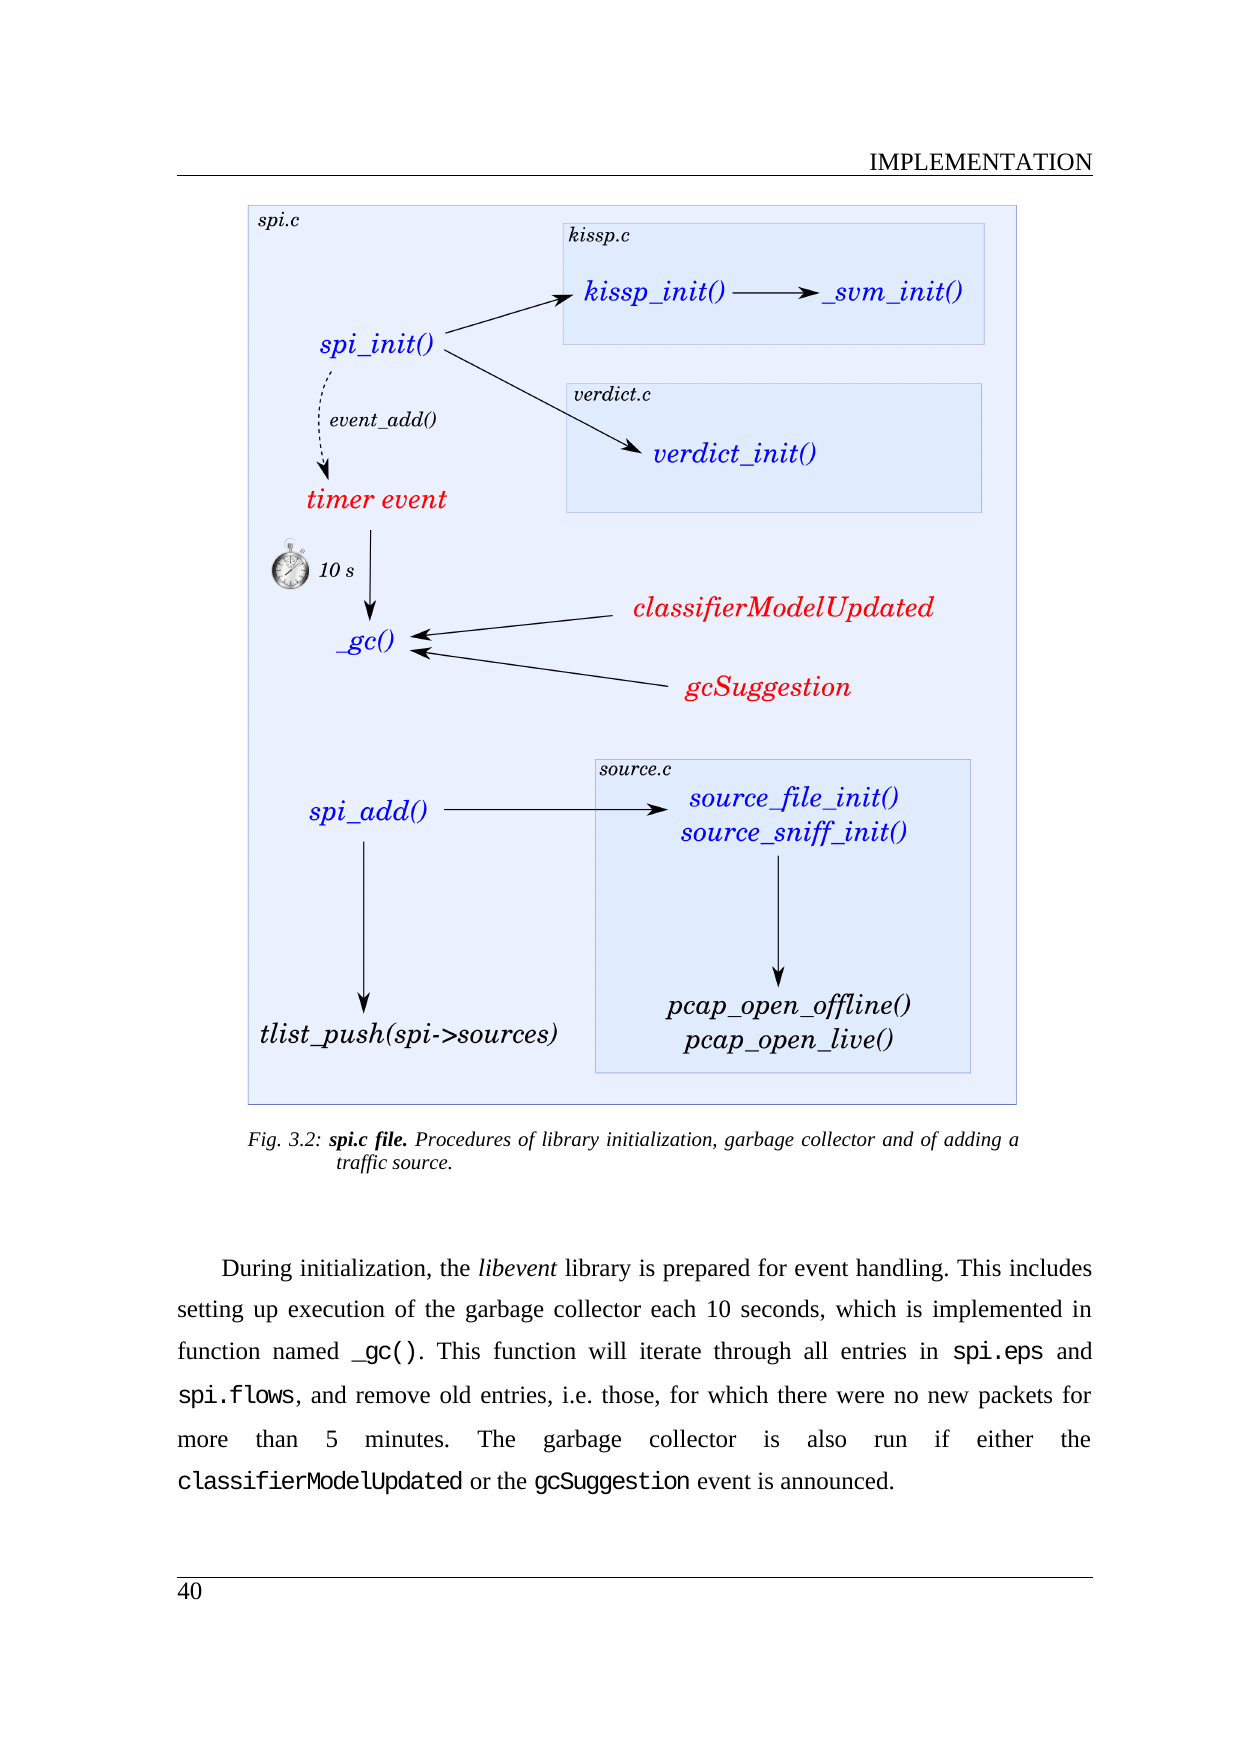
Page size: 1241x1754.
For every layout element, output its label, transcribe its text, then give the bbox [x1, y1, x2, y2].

text [242, 205, 1028, 1174]
picture [247, 205, 1017, 1105]
text Fig. 3.2: spi.c file. Procedures of library initialization, garbage collector and of adding a traffic source. [248, 1128, 1022, 1174]
text During initialization, the libevent library is prepared for event handling. This includes setting up execution of the garbage collector each 10 seconds, which is implemented in function named _gc(). This function will iterate through all entries in spi.eps and spi.flows, and remove old entries, i.e. those, for which there were no new packets for more than 5 minutes. The garbage collector is also run if either the classifierModelUpdated or the gcSuggestion event is announced. [177, 1254, 1093, 1497]
